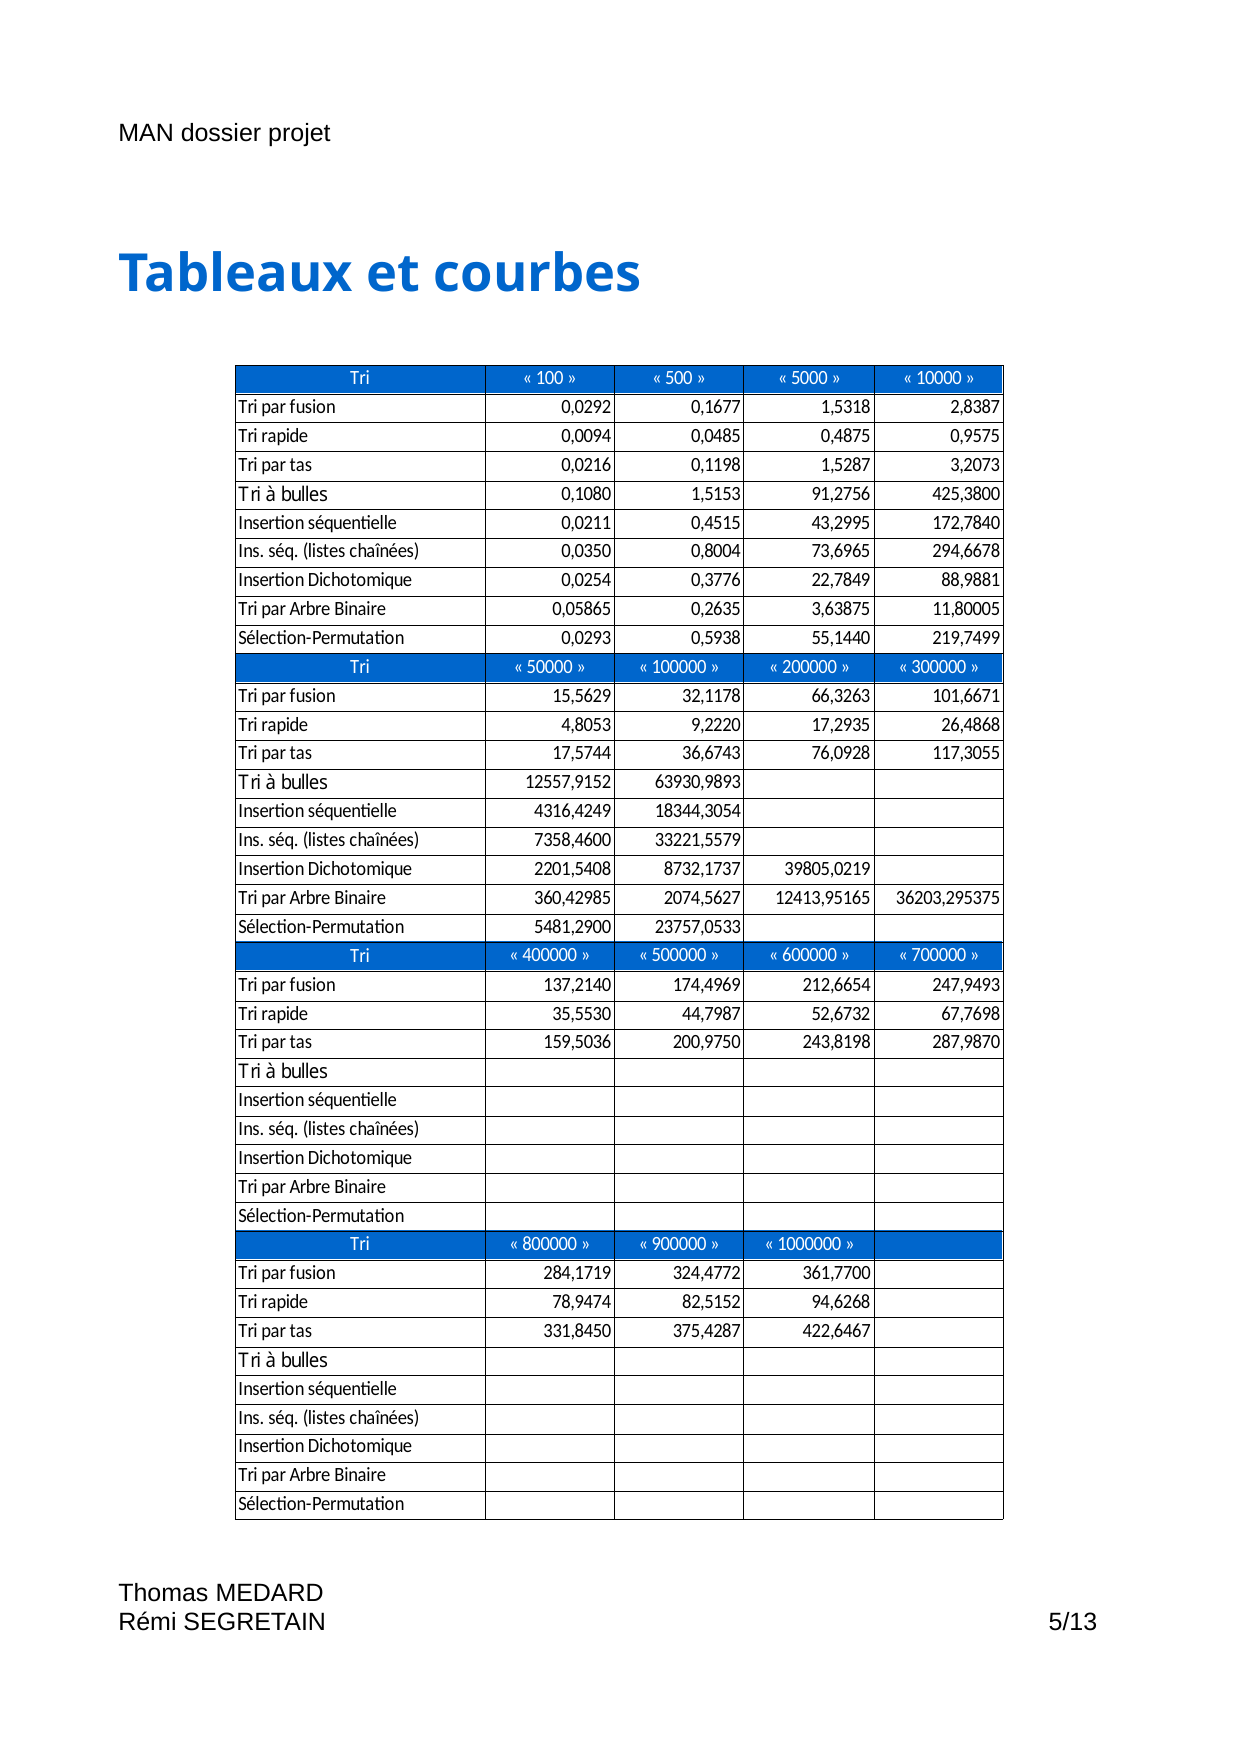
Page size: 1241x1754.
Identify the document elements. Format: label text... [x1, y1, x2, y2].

subtitle Tableaux et courbes [118, 235, 1122, 306]
